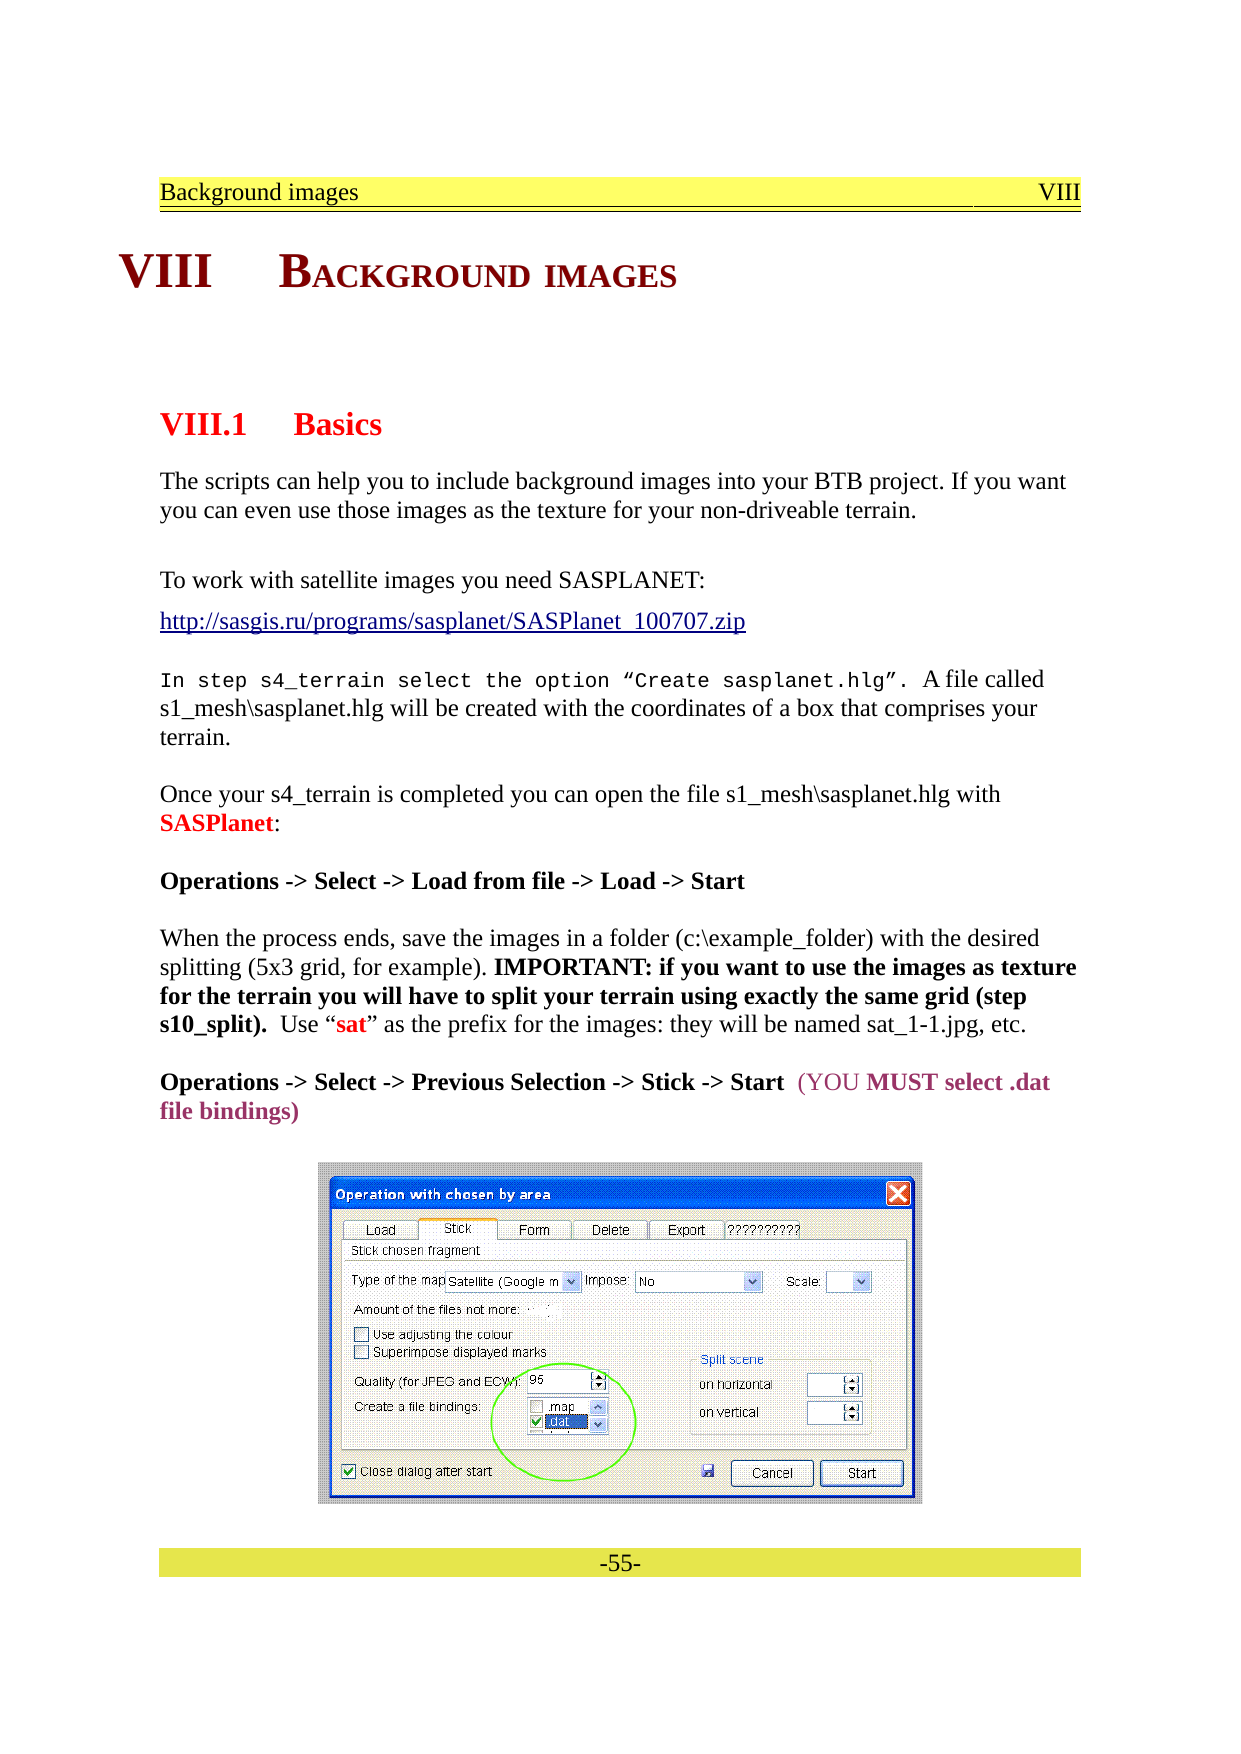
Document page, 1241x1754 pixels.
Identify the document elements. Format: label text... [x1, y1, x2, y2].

text http://sasgis.ru/programs/sasplanet/SASPlanet_100707.zip In step s4_terrain select the option “Create sasplanet.hlg”. A file called s1_mesh\sasplanet.hlg will be created with the coordinates of a box that comprises your terrain. Once your s4_terrain is completed you can open the file s1_mesh\sasplanet.hlg with SASPlanet: [159, 606, 1081, 866]
subtitle Background images [118, 240, 1081, 298]
text The scripts can help you to include background images into your BTB project. If you want you can even use those images as the texture for your non-driveable terrain. [159, 466, 1081, 524]
text To work with satellite images you need SASPLANET: [159, 565, 1081, 594]
text Operations -> Select -> Load from file -> Load -> Start When the process ends, save the images in a folder (c:\example_folder) with the desired splitting (5x3 grid, for example). IMPORTANT: if you want to use the images as texture for the terrain you will have to split your terrain using exactly the same grid (step s10_split). Use “sat” as the prefix for the images: they will be named sat_1-1.jpg, etc. [159, 866, 1081, 1067]
subtitle Basics [159, 404, 1081, 443]
text Operations -> Select -> Previous Selection -> Stick -> Start (YOU MUST select .dat file bindings) [159, 1067, 1081, 1153]
picture [318, 1162, 923, 1504]
